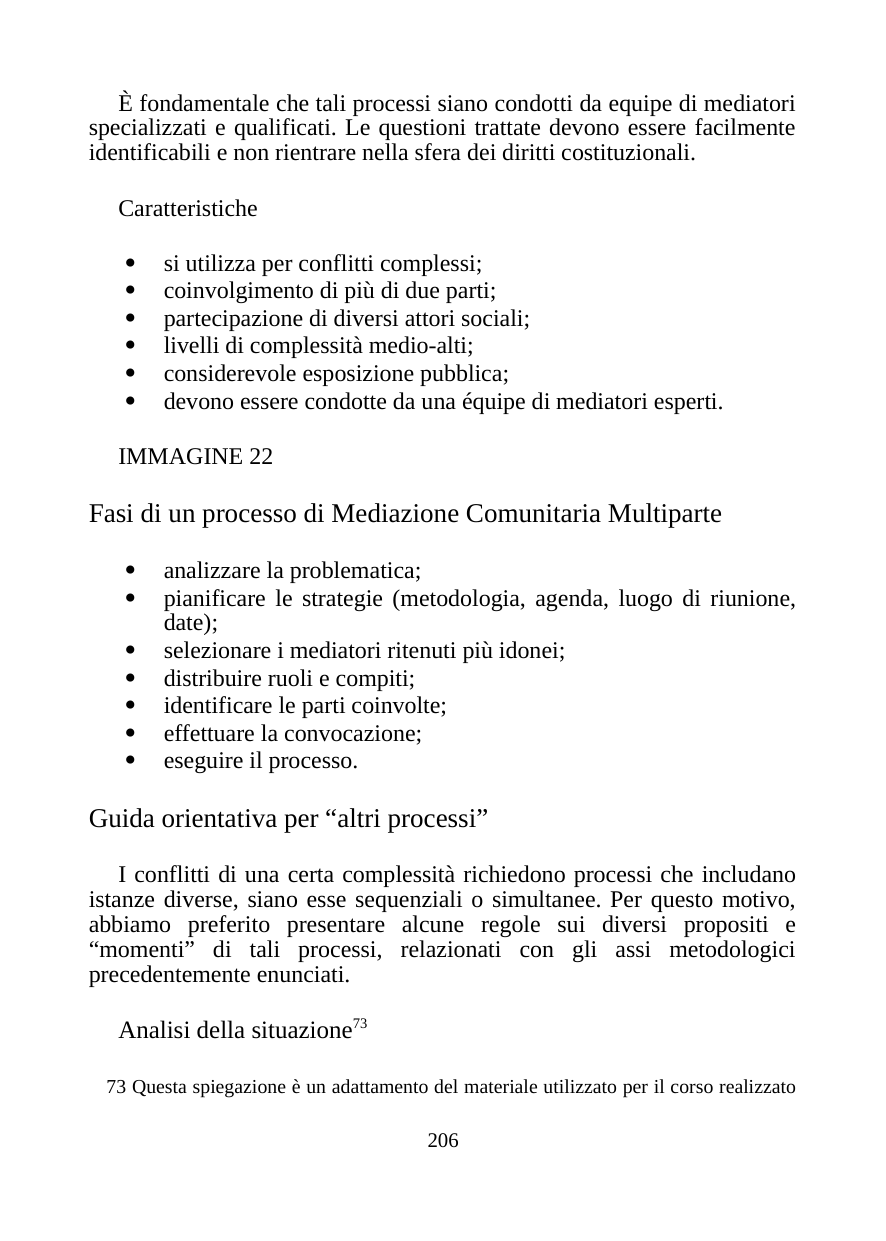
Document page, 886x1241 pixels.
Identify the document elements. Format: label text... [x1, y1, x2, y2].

list pianificare le strategie (metodologia, agenda, luogo di riunione, date); [126, 583, 797, 636]
text È fondamentale che tali processi siano condotti da equipe di mediatori specializzati e qualificati. Le questioni trattate devono essere facilmente identificabili e non rientrare nella sfera dei diritti costituzionali. [88, 88, 797, 166]
list analizzare la problematica; [126, 556, 797, 583]
list livelli di complessità medio-alti; [126, 332, 797, 359]
list si utilizza per conflitti complessi; [126, 249, 797, 276]
list devono essere condotte da una équipe di mediatori esperti. [126, 387, 797, 414]
list partecipazione di diversi attori sociali; [126, 304, 797, 332]
subtitle Guida orientativa per “altri processi” [88, 802, 797, 833]
text Caratteristiche [88, 193, 797, 221]
text Analisi della situazione [88, 1015, 797, 1044]
text IMMAGINE 22 [88, 442, 797, 469]
list eseguire il processo. [126, 746, 797, 774]
list identificare le parti coinvolte; [126, 691, 797, 719]
text Questa spiegazione è un adattamento del materiale utilizzato per il corso realizzato [88, 1075, 797, 1098]
list effettuare la convocazione; [126, 719, 797, 746]
list considerevole esposizione pubblica; [126, 359, 797, 387]
list distribuire ruoli e compiti; [126, 664, 797, 691]
list coinvolgimento di più di due parti; [126, 276, 797, 304]
subtitle Fasi di un processo di Mediazione Comunitaria Multiparte [88, 497, 797, 528]
list selezionare i mediatori ritenuti più idonei; [126, 636, 797, 664]
text I conflitti di una certa complessità richiedono processi che includano istanze diverse, siano esse sequenziali o simultanee. Per questo motivo, abbiamo preferito presentare alcune regole sui diversi propositi e “momenti” di tali processi, relazionati con gli assi metodologici precedentemente enunciati. [88, 860, 797, 988]
